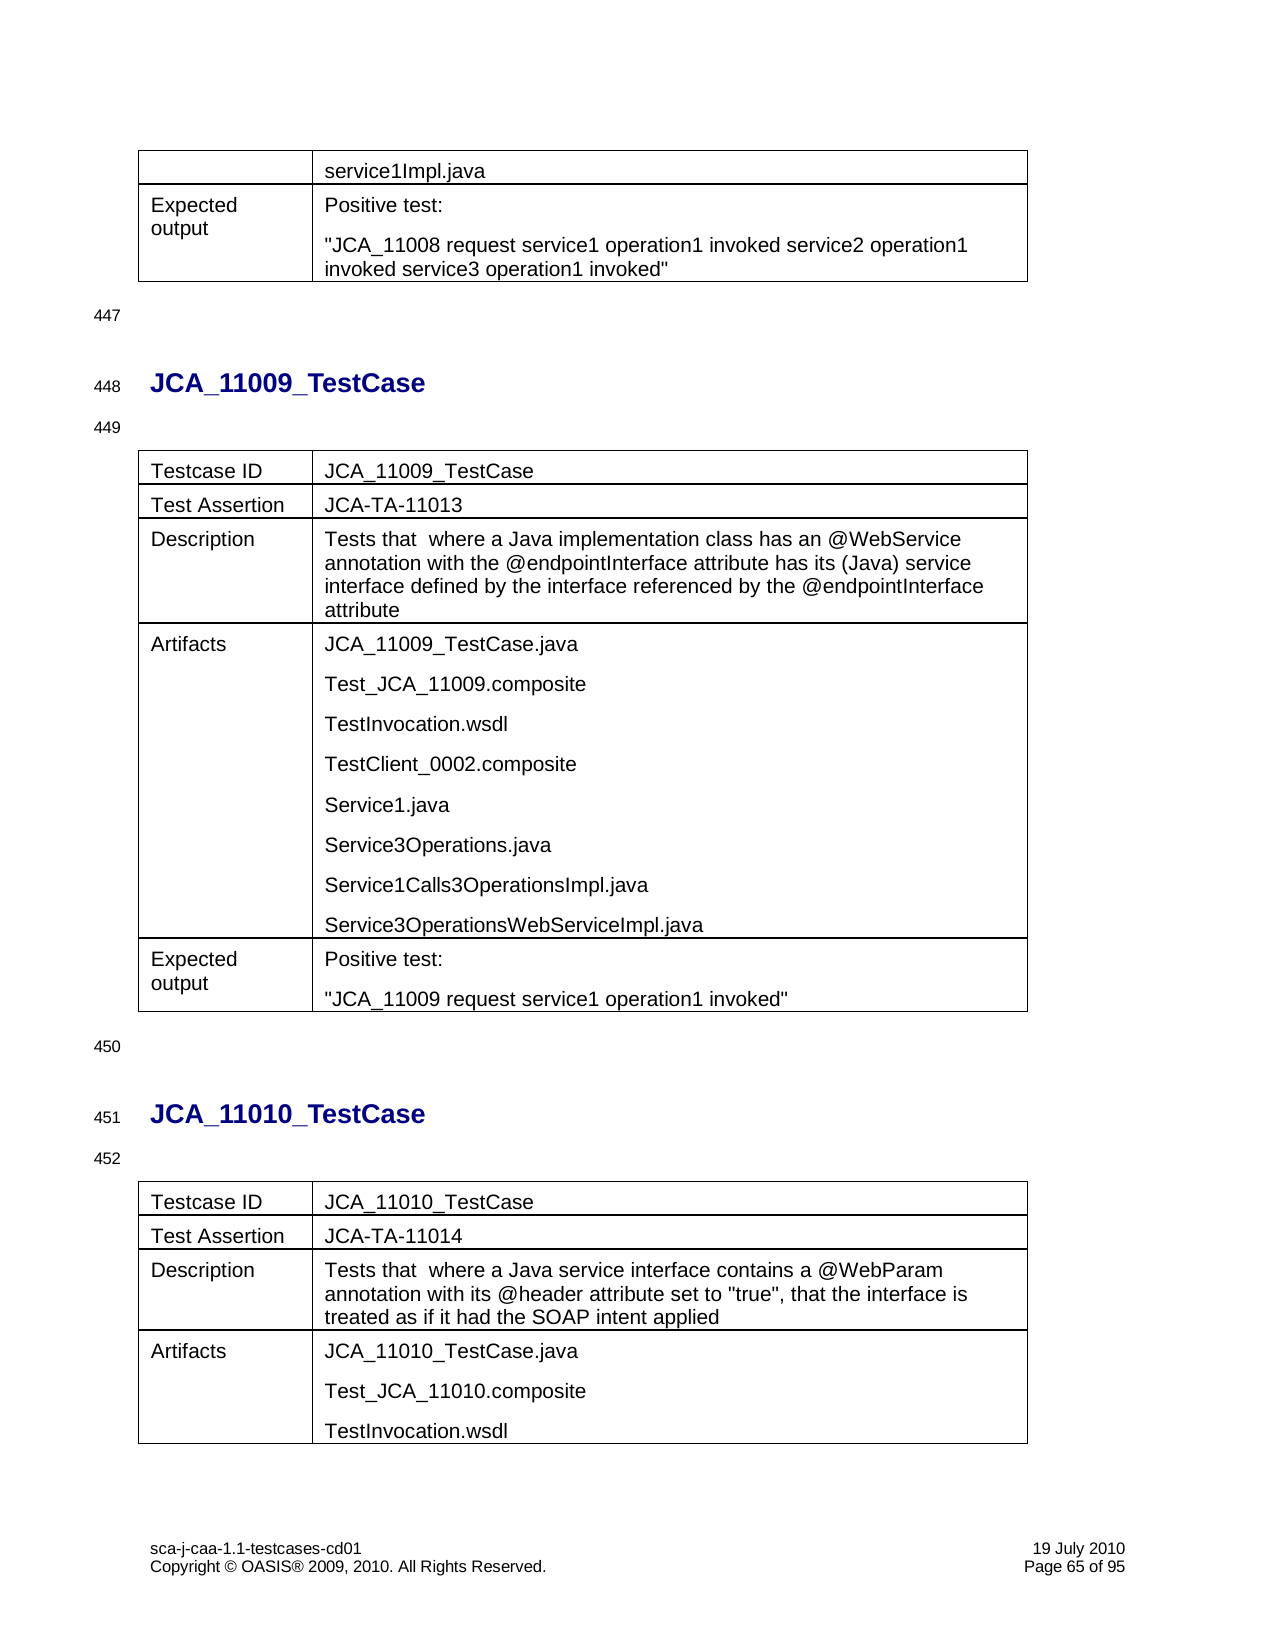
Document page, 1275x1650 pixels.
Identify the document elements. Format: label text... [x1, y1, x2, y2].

table_cell Test Assertion [139, 1216, 312, 1248]
table_cell Description [139, 519, 312, 622]
table_cell JCA_11010_TestCase.java Test_JCA_11010.composite TestInvocation.wsdl [313, 1331, 1027, 1443]
table_cell Positive test: "JCA_11009 request service1 operation1 invoked" [313, 939, 1027, 1011]
table_cell Expected output [139, 939, 312, 1011]
table_cell Tests that where a Java implementation class has an @WebService annotation with the @endpointInterface attribute has its (Java) service interface defined by the interface referenced by the @endpointInterface attribute [313, 519, 1027, 622]
table_cell service1Impl.java [313, 151, 1027, 183]
table_cell Description [139, 1250, 312, 1329]
table_cell Artifacts [139, 1331, 312, 1443]
table_cell JCA-TA-11013 [313, 485, 1027, 517]
table_cell Artifacts [139, 624, 312, 937]
table_header JCA_11010_TestCase [313, 1182, 1027, 1214]
subtitle JCA_11010_TestCase [150, 1098, 1125, 1128]
table_cell Expected output [139, 185, 312, 281]
table_cell JCA-TA-11014 [313, 1216, 1027, 1248]
table_cell Positive test: "JCA_11008 request service1 operation1 invoked service2 operation1 invoked service3 operation1 invoked" [313, 185, 1027, 281]
table_cell JCA_11009_TestCase.java Test_JCA_11009.composite TestInvocation.wsdl TestClient_0002.composite Service1.java Service3Operations.java Service1Calls3OperationsImpl.java Service3OperationsWebServiceImpl.java [313, 624, 1027, 937]
table_header Testcase ID [139, 451, 312, 483]
table_header Testcase ID [139, 1182, 312, 1214]
table_cell Tests that where a Java service interface contains a @WebParam annotation with its @header attribute set to "true", that the interface is treated as if it had the SOAP intent applied [313, 1250, 1027, 1329]
table_header JCA_11009_TestCase [313, 451, 1027, 483]
table_cell Test Assertion [139, 485, 312, 517]
table_cell [139, 151, 312, 183]
subtitle JCA_11009_TestCase [150, 368, 1125, 398]
